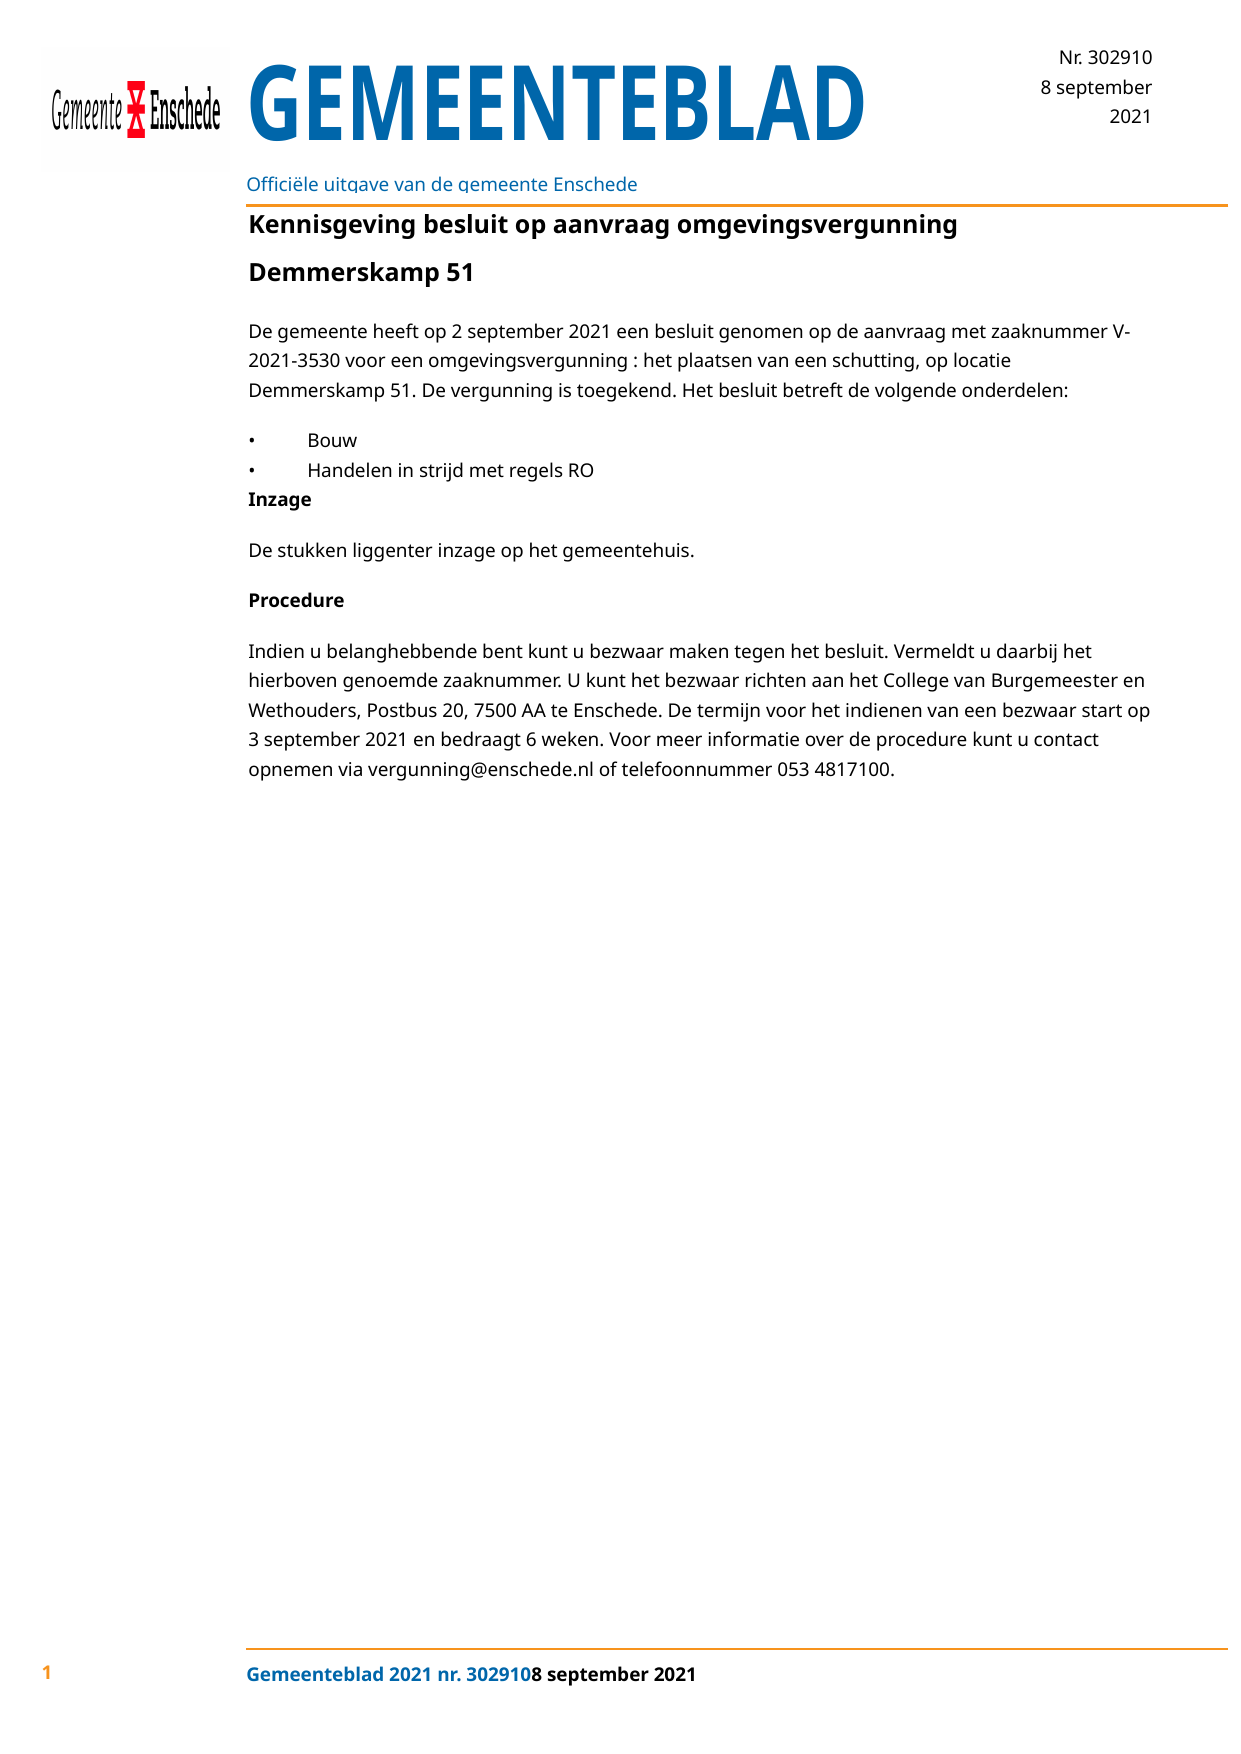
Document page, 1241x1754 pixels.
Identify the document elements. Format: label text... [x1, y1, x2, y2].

list Handelen in strijd met regels RO [248, 457, 1152, 483]
text Indien u belanghebbende bent kunt u bezwaar maken tegen het besluit. Vermeldt u daarbij het hierboven genoemde zaaknummer. U kunt het bezwaar richten aan het College van Burgemees­ter en Wethouders, Postbus 20, 7500 AA te Enschede. De termijn voor het indienen van een bezwaar start op 3 september 2021 en bedraagt 6 weken. Voor meer informatie over de procedure kunt u contact opnemen via vergunning@enschede.nl of telefoonnummer 053 4817100. [248, 638, 1152, 782]
list Bouw [248, 427, 1152, 453]
text Kennisgeving besluit op aanvraag omgevingsvergunning Demmerskamp 51 [248, 207, 1152, 288]
text Procedure [248, 587, 1152, 613]
text De stukken liggenter inzage op het gemeentehuis. [248, 537, 1152, 563]
picture [41, 47, 231, 172]
text De gemeente heeft op 2 september 2021 een besluit genomen op de aanvraag met zaaknummer V-2021-3530 voor een omgevingsvergunning : het plaatsen van een schutting, op locatie Demmerskamp 51. De vergunning is toegekend. Het besluit betreft de volgende onderdelen: [248, 318, 1152, 403]
text Inzage [248, 487, 1152, 512]
